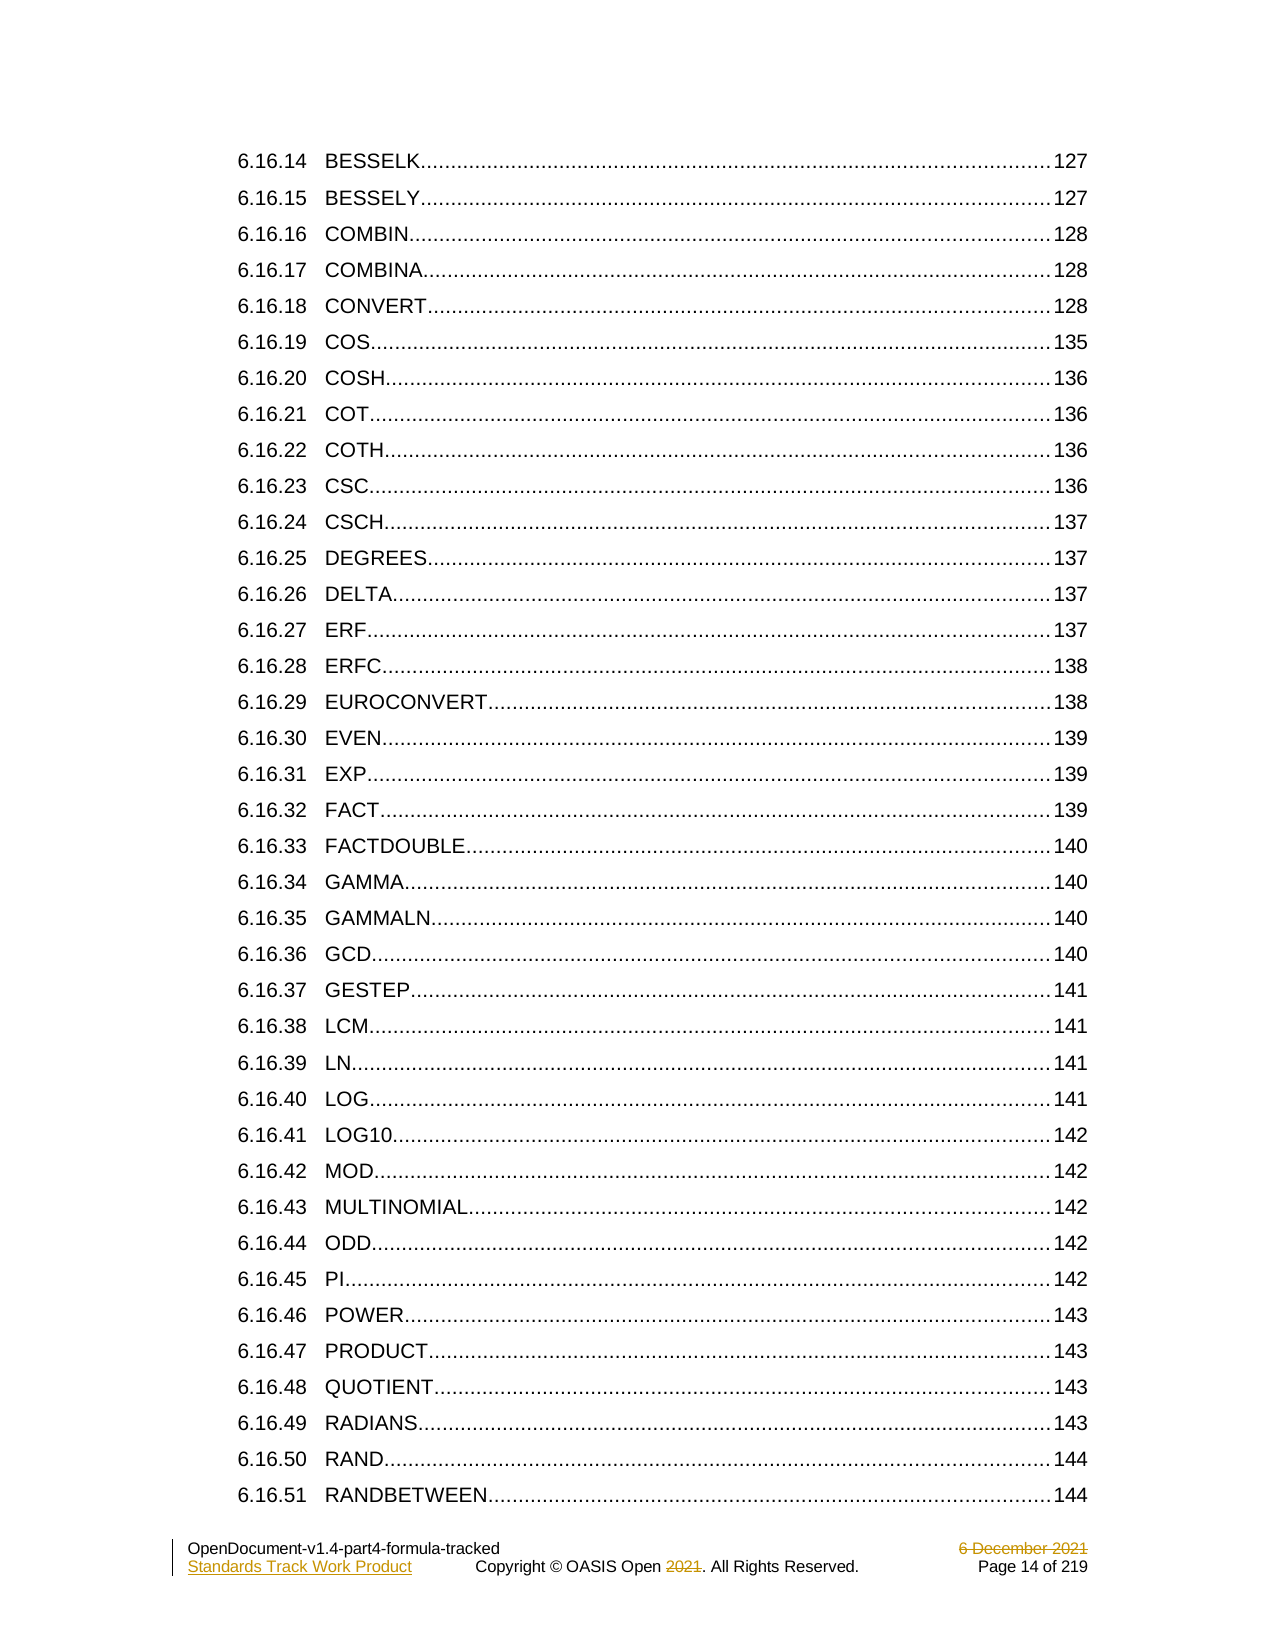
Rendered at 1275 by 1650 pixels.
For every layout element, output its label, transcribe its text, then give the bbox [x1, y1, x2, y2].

text 6.16.20 COSH 136 [237, 366, 1088, 390]
text 6.16.23 CSC 136 [237, 474, 1088, 498]
text 6.16.29 EUROCONVERT 138 [237, 691, 1088, 714]
text 6.16.33 FACTDOUBLE 140 [237, 835, 1088, 858]
text 6.16.26 DELTA 137 [237, 582, 1088, 606]
text 6.16.47 PRODUCT 143 [237, 1339, 1088, 1363]
text 6.16.17 COMBINA 128 [237, 258, 1088, 282]
text 6.16.45 PI 142 [237, 1267, 1088, 1291]
text 6.16.22 COTH 136 [237, 438, 1088, 462]
text 6.16.44 ODD 142 [237, 1231, 1088, 1255]
text 6.16.16 COMBIN 128 [237, 222, 1088, 246]
text 6.16.40 LOG 141 [237, 1087, 1088, 1111]
text 6.16.32 FACT 139 [237, 799, 1088, 822]
text 6.16.19 COS 135 [237, 330, 1088, 354]
text 6.16.31 EXP 139 [237, 763, 1088, 786]
text 6.16.24 CSCH 137 [237, 510, 1088, 534]
text 6.16.36 GCD 140 [237, 943, 1088, 966]
text 6.16.42 MOD 142 [237, 1159, 1088, 1183]
text 6.16.28 ERFC 138 [237, 654, 1088, 678]
text 6.16.48 QUOTIENT 143 [237, 1375, 1088, 1399]
text 6.16.15 BESSELY 127 [237, 186, 1088, 209]
text 6.16.37 GESTEP 141 [237, 979, 1088, 1002]
text 6.16.50 RAND 144 [237, 1447, 1088, 1471]
text 6.16.34 GAMMA 140 [237, 871, 1088, 894]
text 6.16.21 COT 136 [237, 402, 1088, 426]
text 6.16.43 MULTINOMIAL 142 [237, 1195, 1088, 1219]
text 6.16.27 ERF 137 [237, 618, 1088, 642]
text 6.16.41 LOG10 142 [237, 1123, 1088, 1147]
text 6.16.51 RANDBETWEEN 144 [237, 1483, 1088, 1507]
text 6.16.25 DEGREES 137 [237, 546, 1088, 570]
text 6.16.35 GAMMALN 140 [237, 907, 1088, 930]
text 6.16.38 LCM 141 [237, 1015, 1088, 1038]
text 6.16.18 CONVERT 128 [237, 294, 1088, 318]
text 6.16.39 LN 141 [237, 1051, 1088, 1074]
text 6.16.14 BESSELK 127 [237, 150, 1088, 173]
text 6.16.49 RADIANS 143 [237, 1411, 1088, 1435]
text 6.16.30 EVEN 139 [237, 727, 1088, 750]
text 6.16.46 POWER 143 [237, 1303, 1088, 1327]
